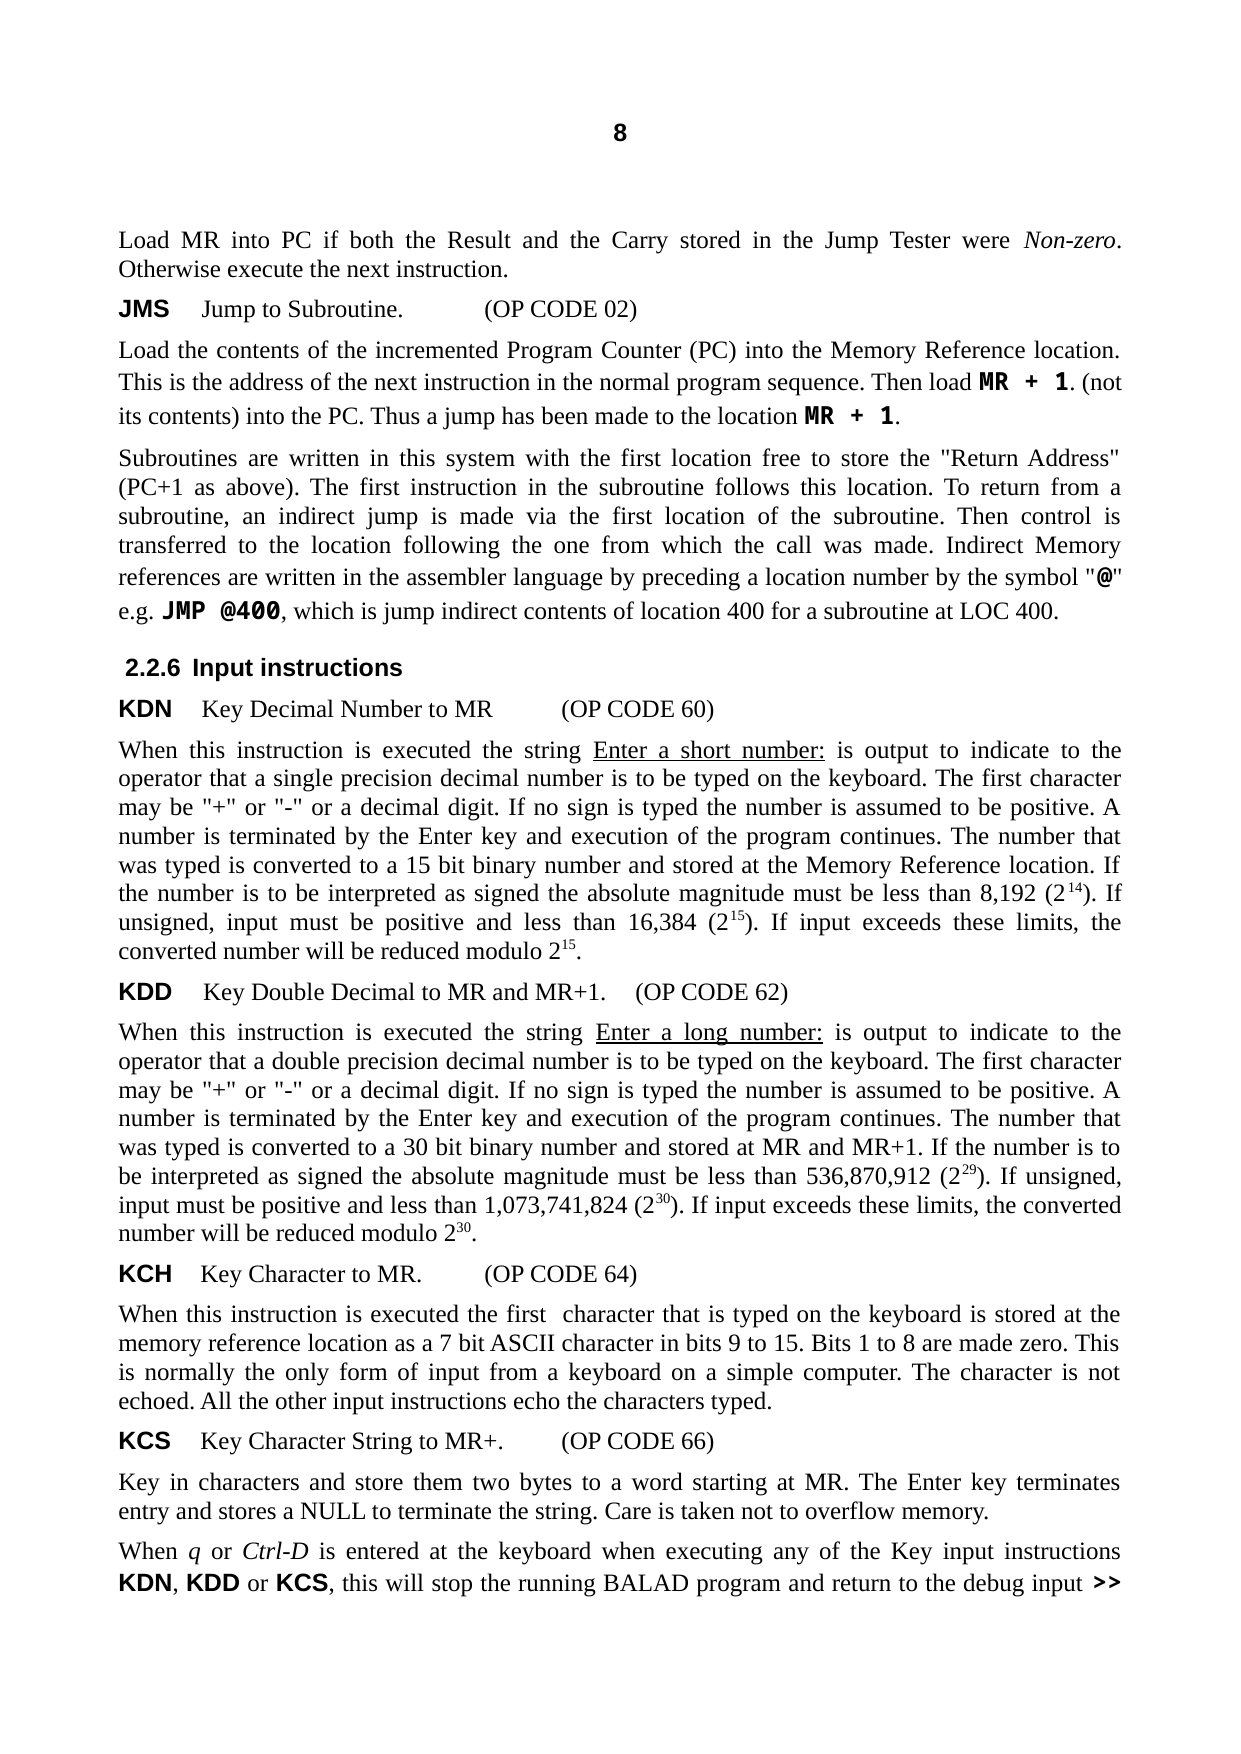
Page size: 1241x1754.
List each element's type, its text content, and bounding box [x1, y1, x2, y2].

text KCH Key Character to MR. (OP CODE 64) [118, 1259, 1122, 1288]
text Load MR into PC if both the Result and the Carry stored in the Jump Tester were Non-zero. Otherwise execute the next instruction. [118, 225, 1122, 282]
text When q or Ctrl-D is entered at the keyboard when executing any of the Key input instructions KDN, KDD or KCS, this will stop the running BALAD program and return to the debug input >> [118, 1536, 1122, 1599]
text When this instruction is executed the string Enter a long number: is output to indicate to the operator that a double precision decimal number is to be typed on the keyboard. The first character may be "+" or "-" or a decimal digit. If no sign is typed the number is assumed to be positive. A number is terminated by the Enter key and execution of the program continues. The number that was typed is converted to a 30 bit binary number and stored at MR and MR+1. If the number is to be interpreted as signed the absolute magnitude must be less than 536,870,912 (229). If unsigned, input must be positive and less than 1,073,741,824 (230). If input exceeds these limits, the converted number will be reduced modulo 230. [118, 1017, 1122, 1247]
text Key in characters and store them two bytes to a word starting at MR. The Enter key terminates entry and stores a NULL to terminate the string. Care is taken not to overflow memory. [118, 1467, 1122, 1524]
text When this instruction is executed the first character that is typed on the keyboard is stored at the memory reference location as a 7 bit ASCII character in bits 9 to 15. Bits 1 to 8 are made zero. This is normally the only form of input from a keyboard on a simple computer. The character is not echoed. All the other input instructions echo the characters typed. [118, 1299, 1122, 1414]
subtitle Input instructions [118, 653, 1122, 682]
text When this instruction is executed the string Enter a short number: is output to indicate to the operator that a single precision decimal number is to be typed on the keyboard. The first character may be "+" or "-" or a decimal digit. If no sign is typed the number is assumed to be positive. A number is terminated by the Enter key and execution of the program continues. The number that was typed is converted to a 15 bit binary number and stored at the Memory Reference location. If the number is to be interpreted as signed the absolute magnitude must be less than 8,192 (214). If unsigned, input must be positive and less than 16,384 (215). If input exceeds these limits, the converted number will be reduced modulo 215. [118, 735, 1122, 965]
text JMS Jump to Subroutine. (OP CODE 02) [118, 294, 1122, 323]
text KDN Key Decimal Number to MR (OP CODE 60) [118, 694, 1122, 723]
text KDD Key Double Decimal to MR and MR+1. (OP CODE 62) [118, 977, 1122, 1005]
text KCS Key Character String to MR+. (OP CODE 66) [118, 1426, 1122, 1455]
text Subroutines are written in this system with the first location free to store the "Return Address" (PC+1 as above). The first instruction in the subroutine follows this location. To return from a subroutine, an indirect jump is made via the first location of the subroutine. Then control is transferred to the location following the one from which the call was made. Indirect Memory references are written in the assembler language by preceding a location number by the symbol "@" e.g. JMP @400, which is jump indirect contents of location 400 for a subroutine at LOC 400. [118, 443, 1122, 627]
text Load the contents of the incremented Program Counter (PC) into the Memory Reference location. This is the address of the next instruction in the normal program sequence. Then load MR + 1. (not its contents) into the PC. Thus a jump has been made to the location MR + 1. [118, 335, 1122, 432]
